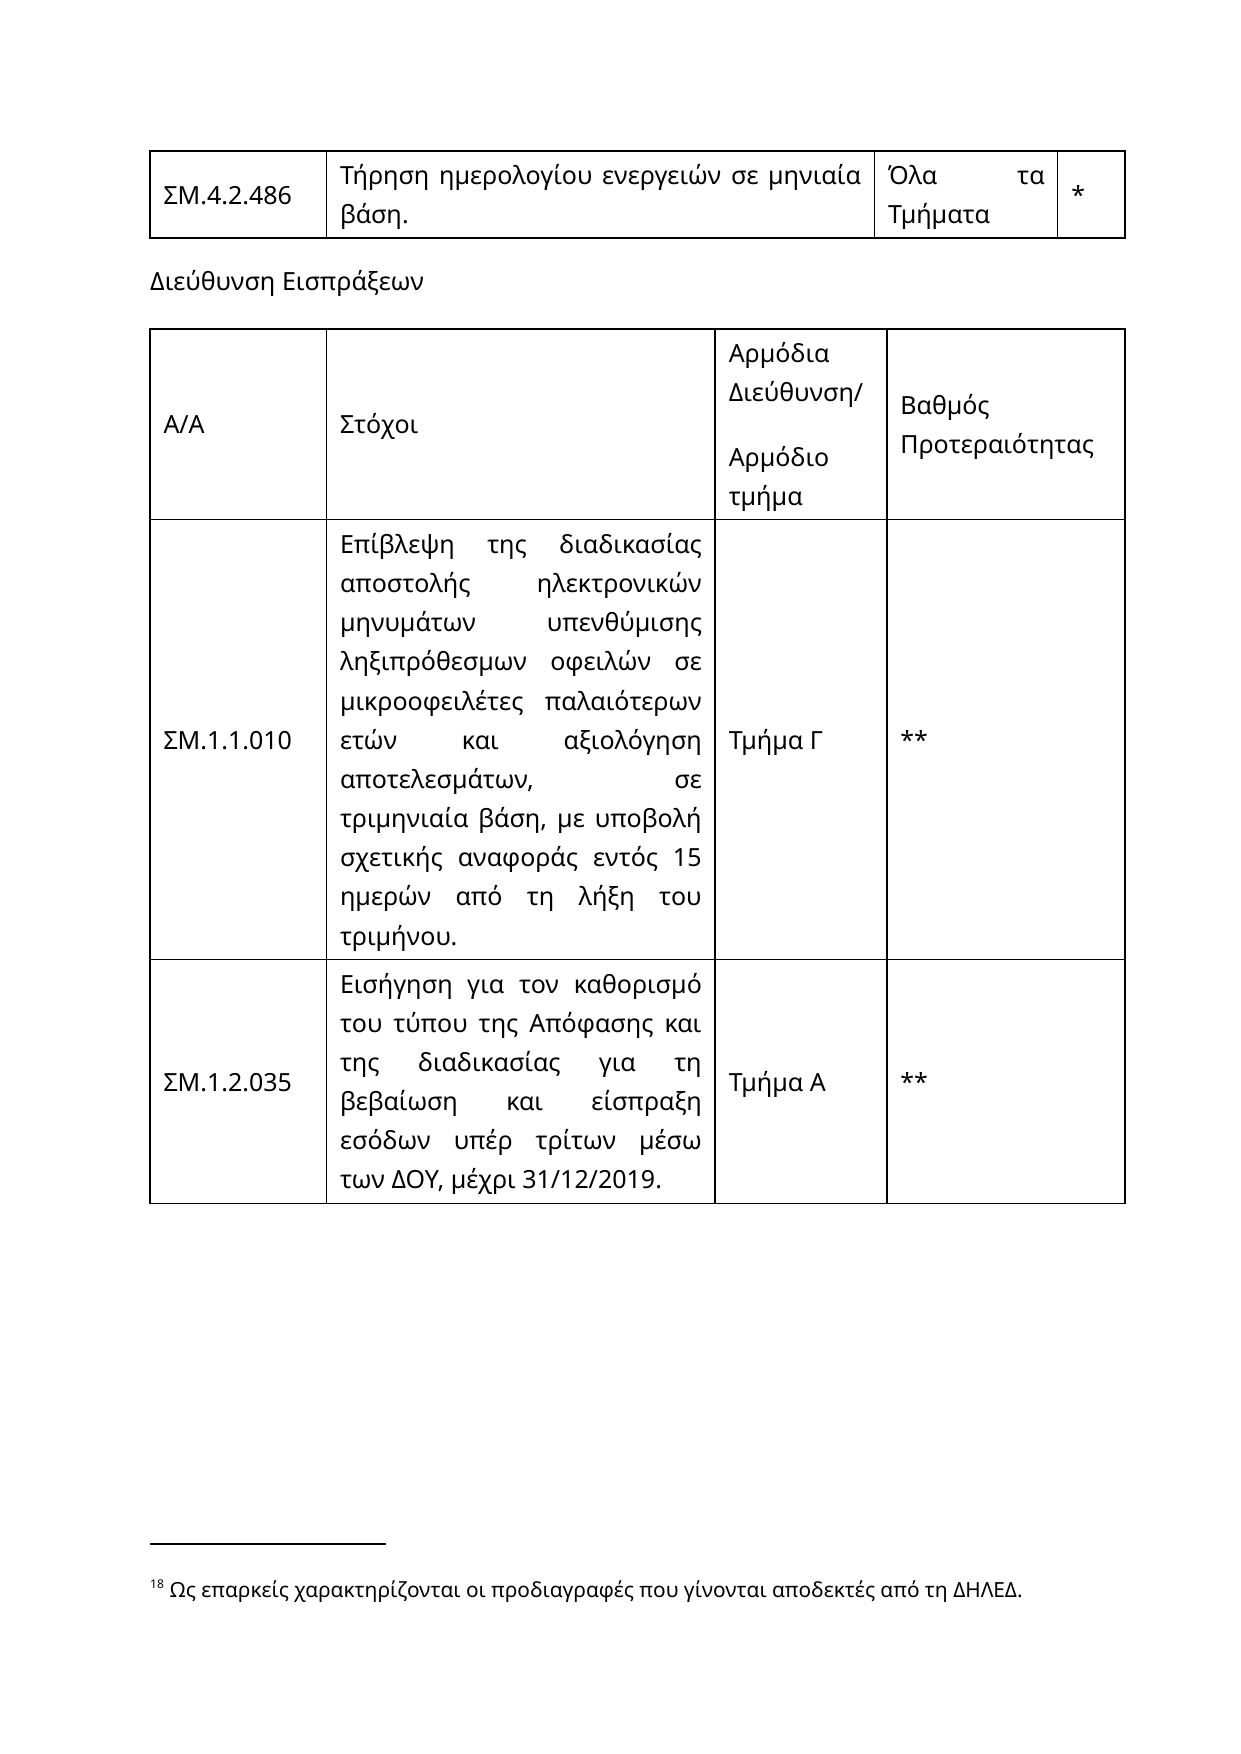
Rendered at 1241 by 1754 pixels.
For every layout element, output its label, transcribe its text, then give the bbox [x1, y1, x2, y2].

table_header Στόχοι [327, 330, 714, 519]
table_cell Επίβλεψη της διαδικασίας αποστολής ηλεκτρονικών μηνυμάτων υπενθύμισης ληξιπρόθεσμων οφειλών σε μικροοφειλέτες παλαιότερων ετών και αξιολόγηση αποτελεσμάτων, σε τριμηνιαία βάση, με υποβολή σχετικής αναφοράς εντός 15 ημερών από τη λήξη του τριμήνου. [327, 520, 714, 958]
table_cell * [1058, 152, 1124, 237]
table_header Α/Α [151, 330, 326, 519]
table_header Βαθμός Προτεραιότητας [888, 330, 1124, 519]
table_cell Τμήμα Α [716, 960, 886, 1202]
table_cell ΣΜ.1.1.010 [151, 520, 326, 958]
text Διεύθυνση Εισπράξεων [150, 264, 1090, 298]
table_cell ΣΜ.4.2.486 [151, 152, 326, 237]
table_cell Όλα τα Τμήματα [875, 152, 1057, 237]
table_cell ΣΜ.1.2.035 [151, 960, 326, 1202]
table_header Αρμόδια Διεύθυνση/ Αρμόδιο τμήμα [716, 330, 886, 519]
table_cell ** [888, 520, 1124, 958]
table_cell ** [888, 960, 1124, 1202]
table_cell Εισήγηση για τον καθορισμό του τύπου της Απόφασης και της διαδικασίας για τη βεβαίωση και είσπραξη εσόδων υπέρ τρίτων μέσω των ΔΟΥ, μέχρι 31/12/2019. [327, 960, 714, 1202]
table_cell Τήρηση ημερολογίου ενεργειών σε μηνιαία βάση. [327, 152, 874, 237]
table_cell Τμήμα Γ [716, 520, 886, 958]
